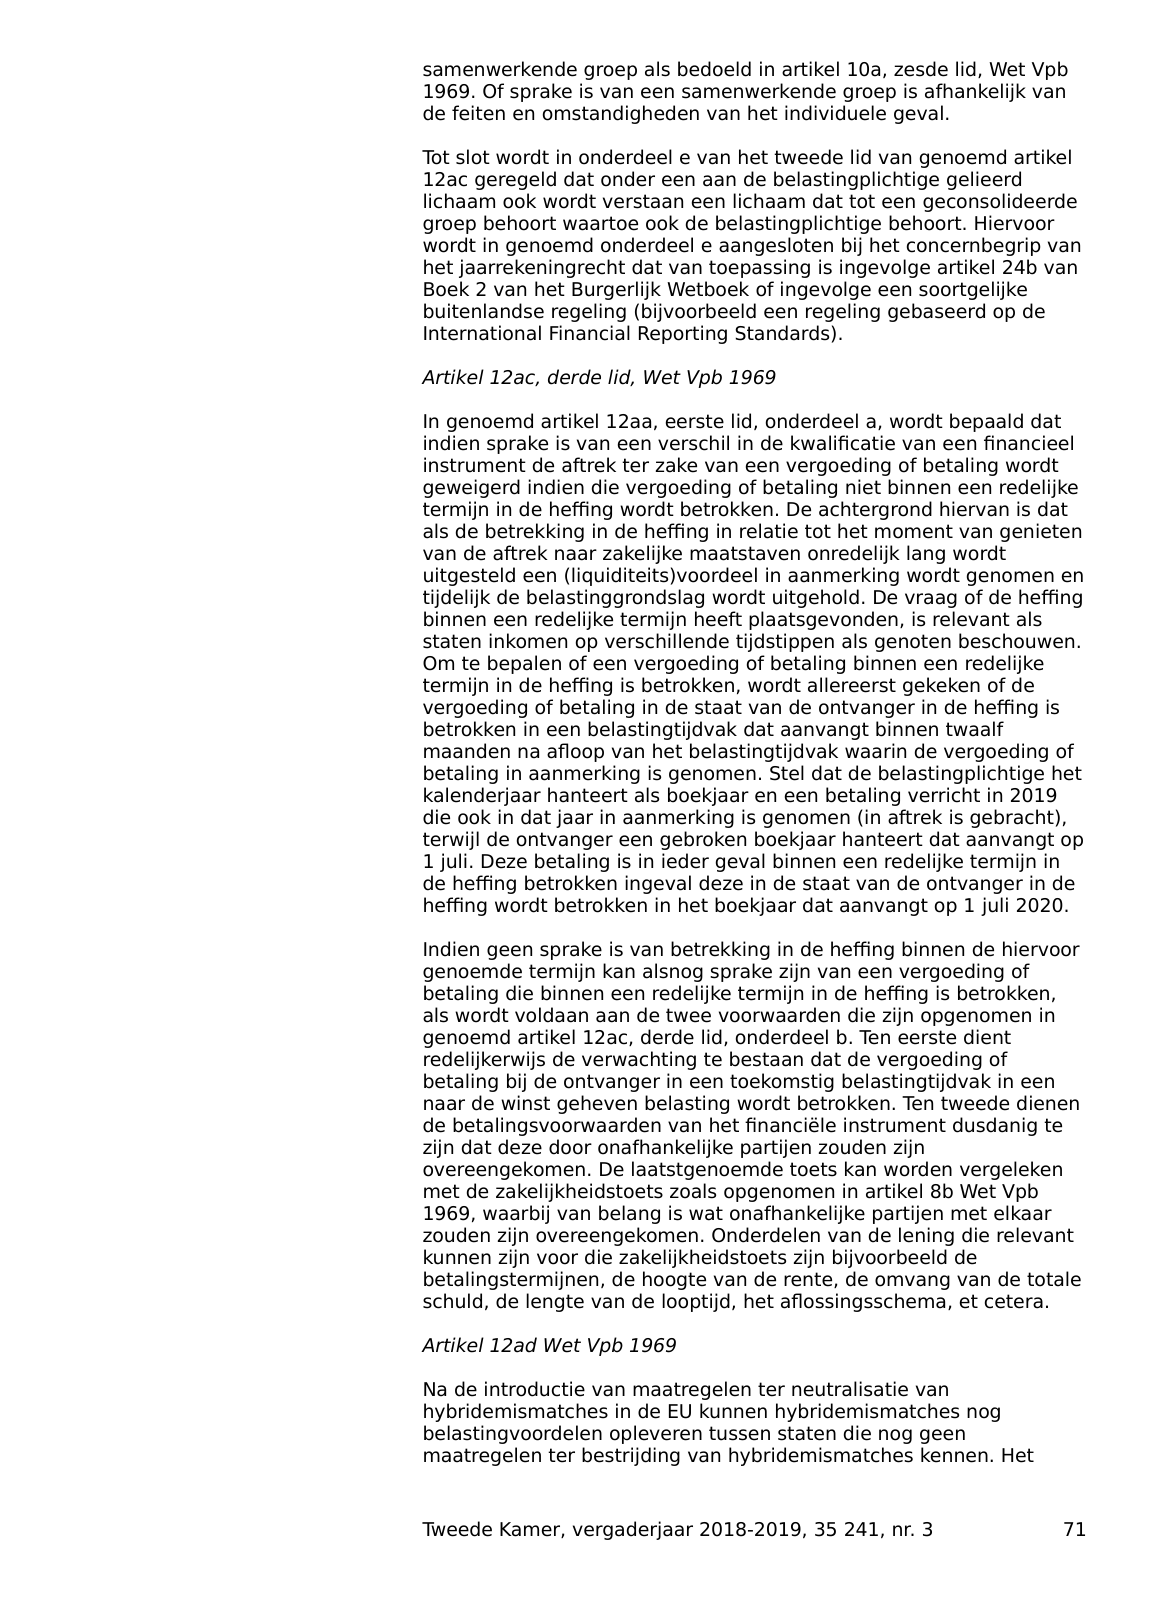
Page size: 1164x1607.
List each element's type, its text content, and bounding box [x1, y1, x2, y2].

text In genoemd artikel 12aa, eerste lid, onderdeel a, wordt bepaald dat indien sprake is van een verschil in de kwalificatie van een financieel instrument de aftrek ter zake van een vergoeding of betaling wordt geweigerd indien die vergoeding of betaling niet binnen een redelijke termijn in de heffing wordt betrokken. De achtergrond hiervan is dat als de betrekking in de heffing in relatie tot het moment van genieten van de aftrek naar zakelijke maatstaven onredelijk lang wordt uitgesteld een (liquiditeits)voordeel in aanmerking wordt genomen en tijdelijk de belastinggrondslag wordt uitgehold. De vraag of de heffing binnen een redelijke termijn heeft plaatsgevonden, is relevant als staten inkomen op verschillende tijdstippen als genoten beschouwen. Om te bepalen of een vergoeding of betaling binnen een redelijke termijn in de heffing is betrokken, wordt allereerst gekeken of de vergoeding of betaling in de staat van de ontvanger in de heffing is betrokken in een belastingtijdvak dat aanvangt binnen twaalf maanden na afloop van het belastingtijdvak waarin de vergoeding of betaling in aanmerking is genomen. Stel dat de belastingplichtige het kalenderjaar hanteert als boekjaar en een betaling verricht in 2019 die ook in dat jaar in aanmerking is genomen (in aftrek is gebracht), terwijl de ontvanger een gebroken boekjaar hanteert dat aanvangt op 1 juli. Deze betaling is in ieder geval binnen een redelijke termijn in de heffing betrokken ingeval deze in de staat van de ontvanger in de heffing wordt betrokken in het boekjaar dat aanvangt op 1 juli 2020. [422, 411, 1087, 917]
text Tot slot wordt in onderdeel e van het tweede lid van genoemd artikel 12ac geregeld dat onder een aan de belastingplichtige gelieerd lichaam ook wordt verstaan een lichaam dat tot een geconsolideerde groep behoort waartoe ook de belastingplichtige behoort. Hiervoor wordt in genoemd onderdeel e aangesloten bij het concernbegrip van het jaarrekeningrecht dat van toepassing is ingevolge artikel 24b van Boek 2 van het Burgerlijk Wetboek of ingevolge een soortgelijke buitenlandse regeling (bijvoorbeeld een regeling gebaseerd op de International Financial Reporting Standards). [422, 147, 1087, 345]
text Indien geen sprake is van betrekking in de heffing binnen de hiervoor genoemde termijn kan alsnog sprake zijn van een vergoeding of betaling die binnen een redelijke termijn in de heffing is betrokken, als wordt voldaan aan de twee voorwaarden die zijn opgenomen in genoemd artikel 12ac, derde lid, onderdeel b. Ten eerste dient redelijkerwijs de verwachting te bestaan dat de vergoeding of betaling bij de ontvanger in een toekomstig belastingtijdvak in een naar de winst geheven belasting wordt betrokken. Ten tweede dienen de betalingsvoorwaarden van het financiële instrument dusdanig te zijn dat deze door onafhankelijke partijen zouden zijn overeengekomen. De laatstgenoemde toets kan worden vergeleken met de zakelijkheidstoets zoals opgenomen in artikel 8b Wet Vpb 1969, waarbij van belang is wat onafhankelijke partijen met elkaar zouden zijn overeengekomen. Onderdelen van de lening die relevant kunnen zijn voor die zakelijkheidstoets zijn bijvoorbeeld de betalingstermijnen, de hoogte van de rente, de omvang van de totale schuld, de lengte van de looptijd, het aflossingsschema, et cetera. [422, 939, 1087, 1313]
text samenwerkende groep als bedoeld in artikel 10a, zesde lid, Wet Vpb 1969. Of sprake is van een samenwerkende groep is afhankelijk van de feiten en omstandigheden van het individuele geval. [422, 59, 1087, 125]
text Na de introductie van maatregelen ter neutralisatie van hybridemismatches in de EU kunnen hybridemismatches nog belastingvoordelen opleveren tussen staten die nog geen maatregelen ter bestrijding van hybridemismatches kennen. Het [422, 1379, 1087, 1467]
subtitle Artikel 12ad Wet Vpb 1969 [422, 1335, 1087, 1357]
subtitle Artikel 12ac, derde lid, Wet Vpb 1969 [422, 367, 1087, 389]
